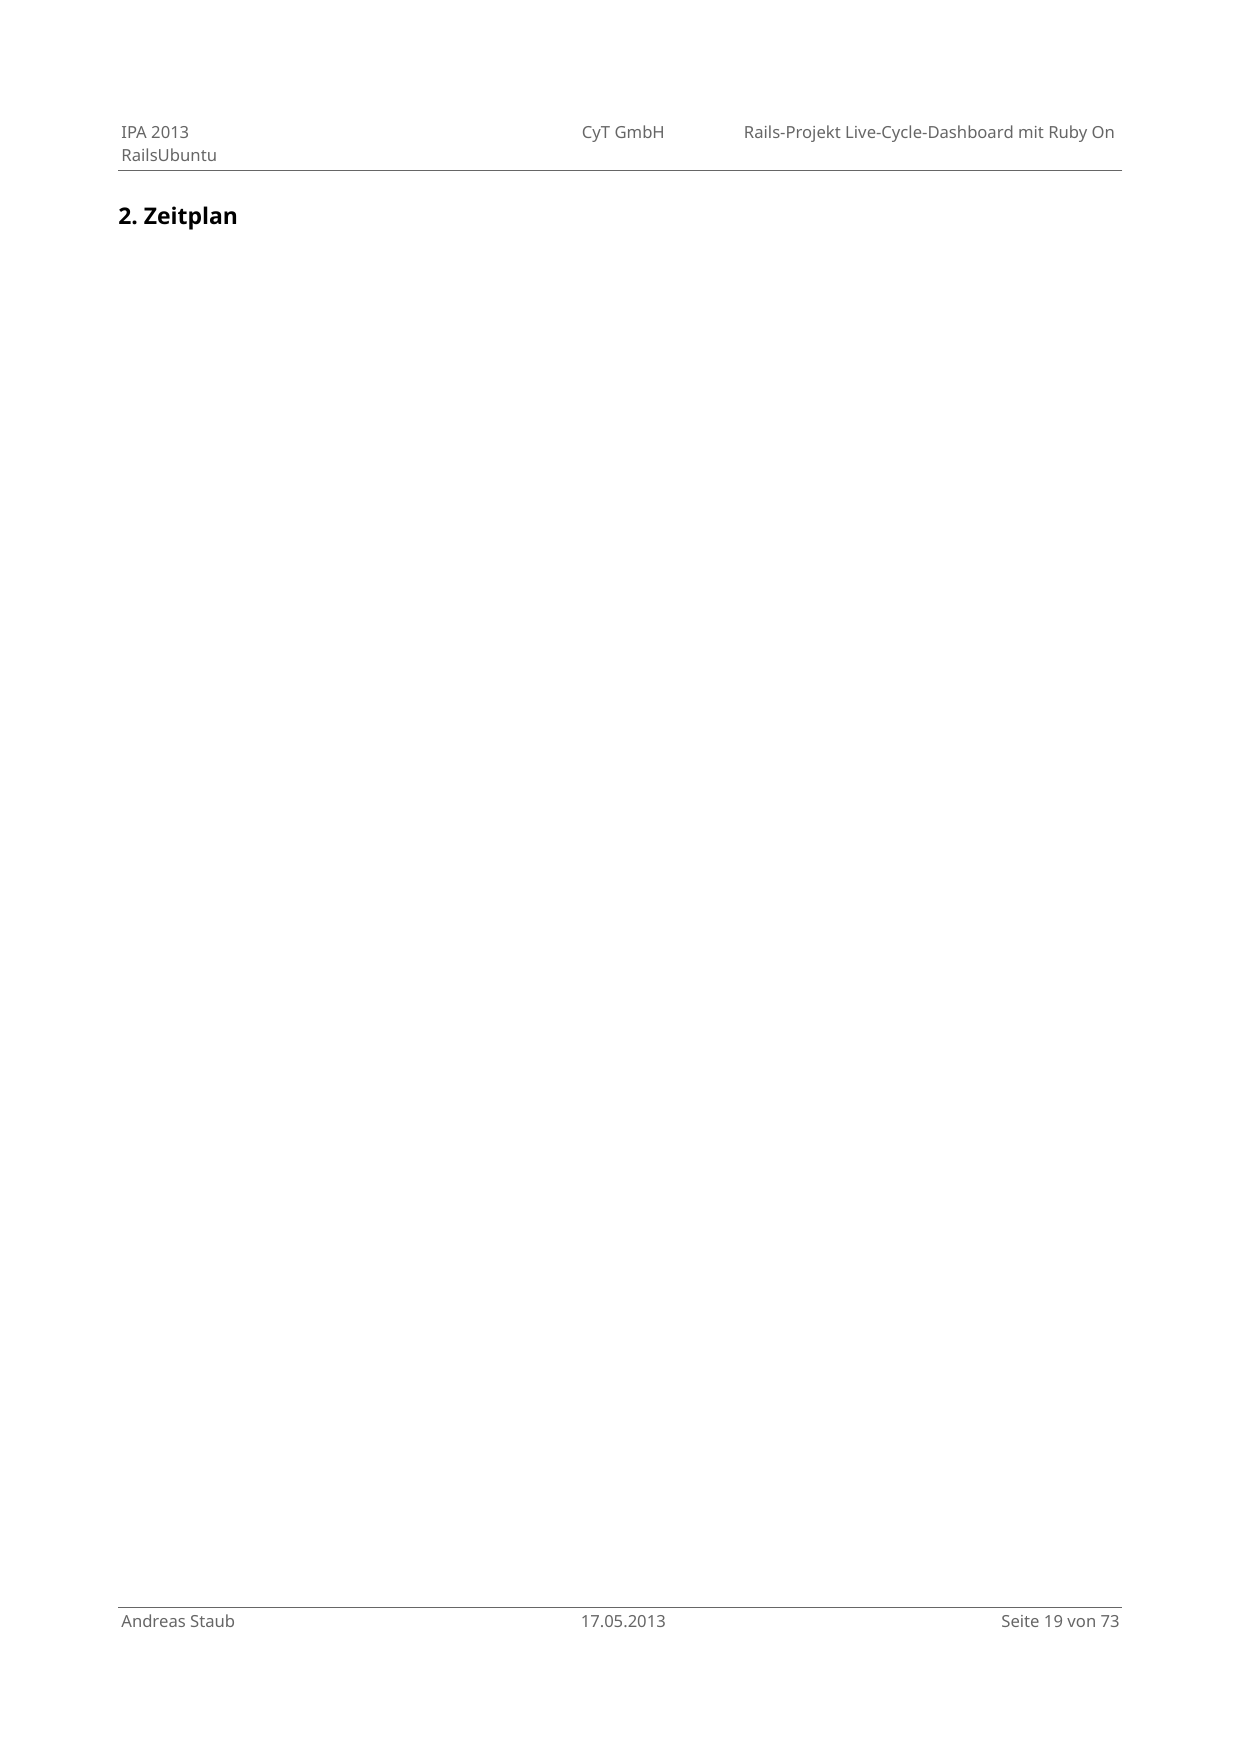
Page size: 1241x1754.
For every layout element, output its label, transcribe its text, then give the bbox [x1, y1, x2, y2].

text 2. Zeitplan [118, 200, 1122, 231]
